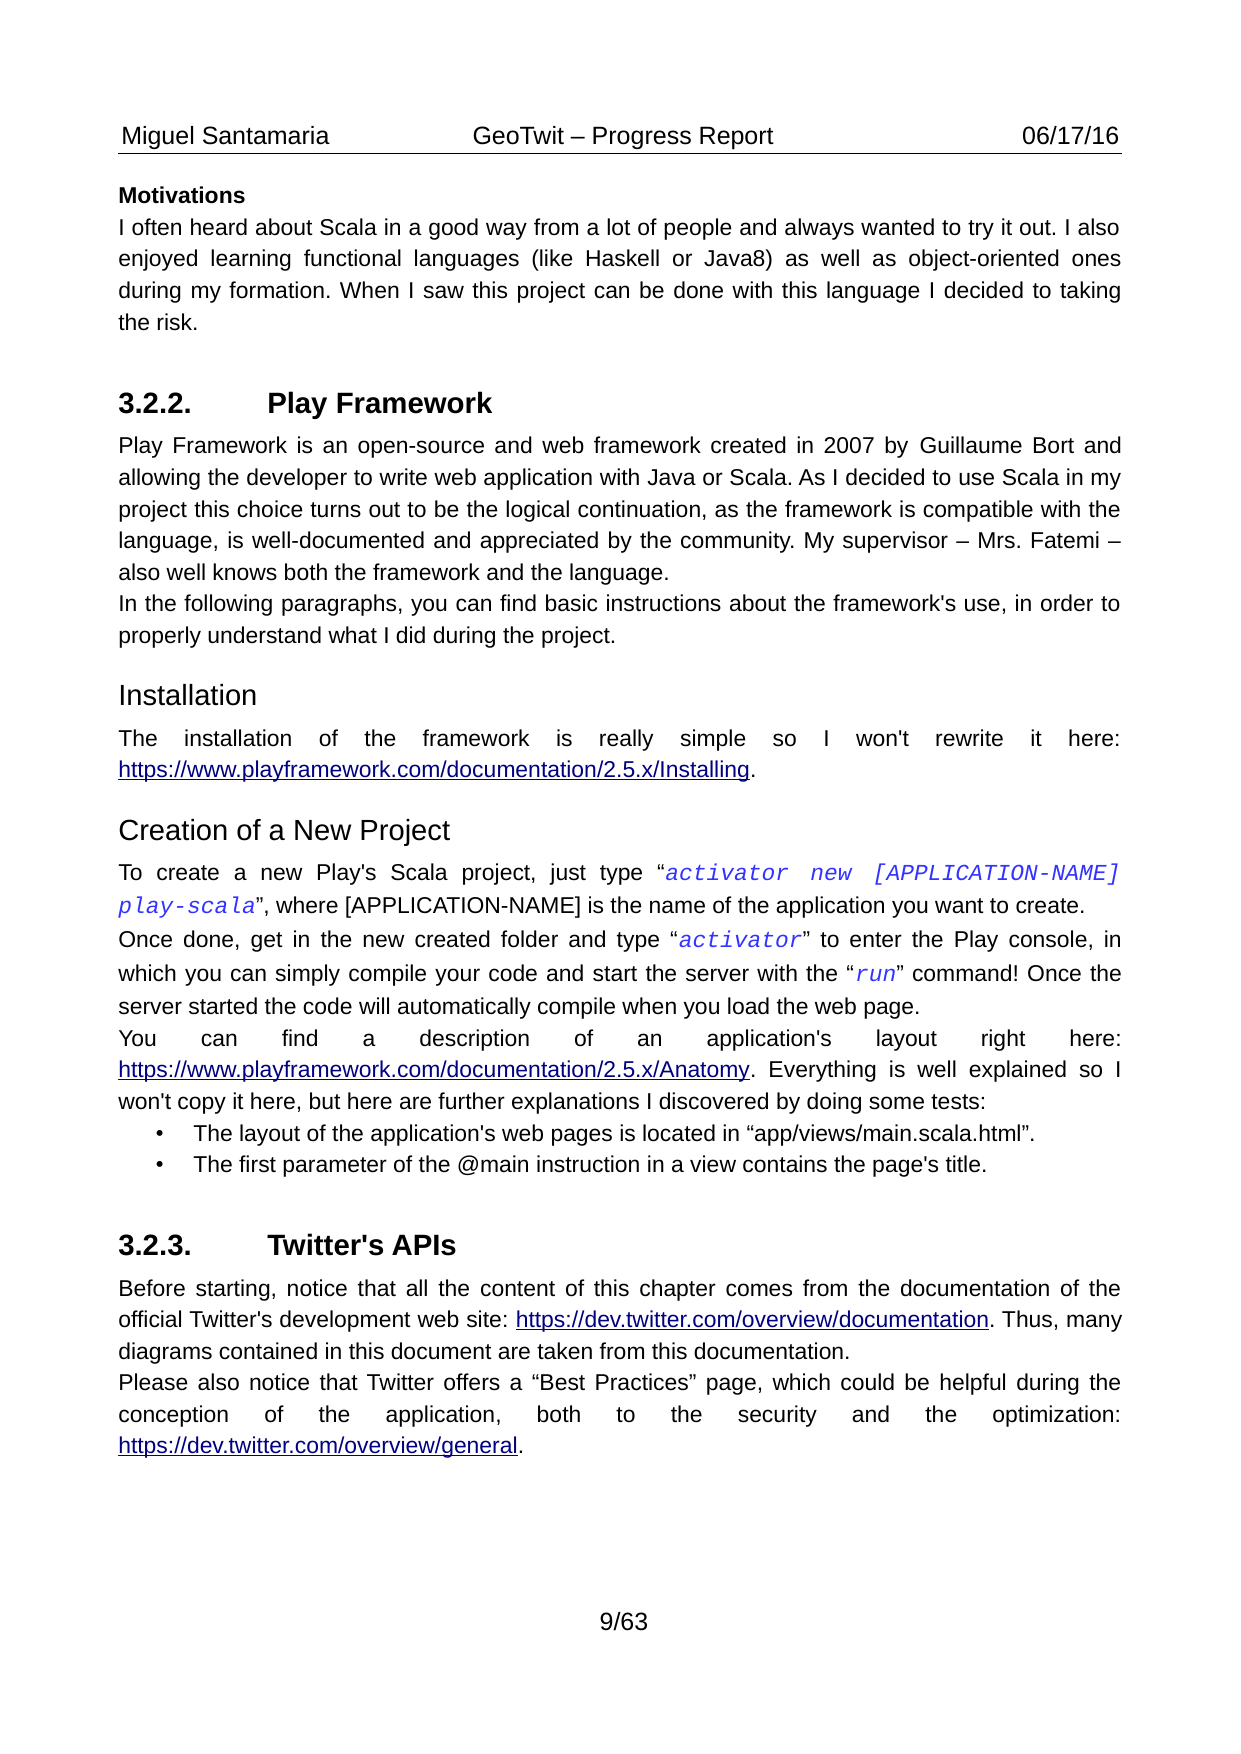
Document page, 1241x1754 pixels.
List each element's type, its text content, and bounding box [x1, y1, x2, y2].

text Please also notice that Twitter offers a “Best Practices” page, which could be helpful during the conception of the application, both to the security and the optimization: https://dev.twitter.com/overview/general. [118, 1369, 1122, 1459]
subtitle Installation [118, 678, 1122, 712]
text Play Framework is an open-source and web framework created in 2007 by Guillaume Bort and allowing the developer to write web application with Java or Scala. As I decided to use Scala in my project this choice turns out to be the logical continuation, as the framework is compatible with the language, is well-documented and appreciated by the community. My supervisor – Mrs. Fatemi – also well knows both the framework and the language. [118, 432, 1122, 585]
text To create a new Play's Scala project, just type “activator new [APPLICATION-NAME] play-scala”, where [APPLICATION-NAME] is the name of the application you want to create. [118, 859, 1122, 921]
subtitle Creation of a New Project [118, 813, 1122, 846]
text The installation of the framework is really simple so I won't rewrite it here: https://www.playframework.com/documentation/2.5.x/Installing. [118, 724, 1122, 782]
subtitle Twitter's APIs [118, 1228, 1122, 1262]
text Motivations [118, 182, 1122, 209]
text In the following paragraphs, you can find basic instructions about the framework's use, in order to properly understand what I did during the project. [118, 590, 1122, 648]
text Once done, get in the new created folder and type “activator” to enter the Play console, in which you can simply compile your code and start the server with the “run” command! Once the server started the code will automatically compile when you load the web page. [118, 926, 1122, 1019]
text You can find a description of an application's layout right here: https://www.playframework.com/documentation/2.5.x/Anatomy. Everything is well explained so I won't copy it here, but here are further explanations I discovered by doing some tests: [118, 1025, 1122, 1114]
text I often heard about Scala in a good way from a lot of people and always wanted to try it out. I also enjoyed learning functional languages (like Haskell or Java8) as well as object-oriented ones during my formation. When I saw this project can be done with this language I decided to taking the risk. [118, 214, 1122, 335]
subtitle Play Framework [118, 386, 1122, 420]
list The first parameter of the @main instruction in a view contains the page's title. [156, 1151, 1122, 1177]
text Before starting, notice that all the content of this chapter comes from the documentation of the official Twitter's development web site: https://dev.twitter.com/overview/documentation. Thus, many diagrams contained in this document are taken from this documentation. [118, 1274, 1122, 1364]
list The layout of the application's web pages is located in “app/views/main.scala.html”. [156, 1119, 1122, 1146]
